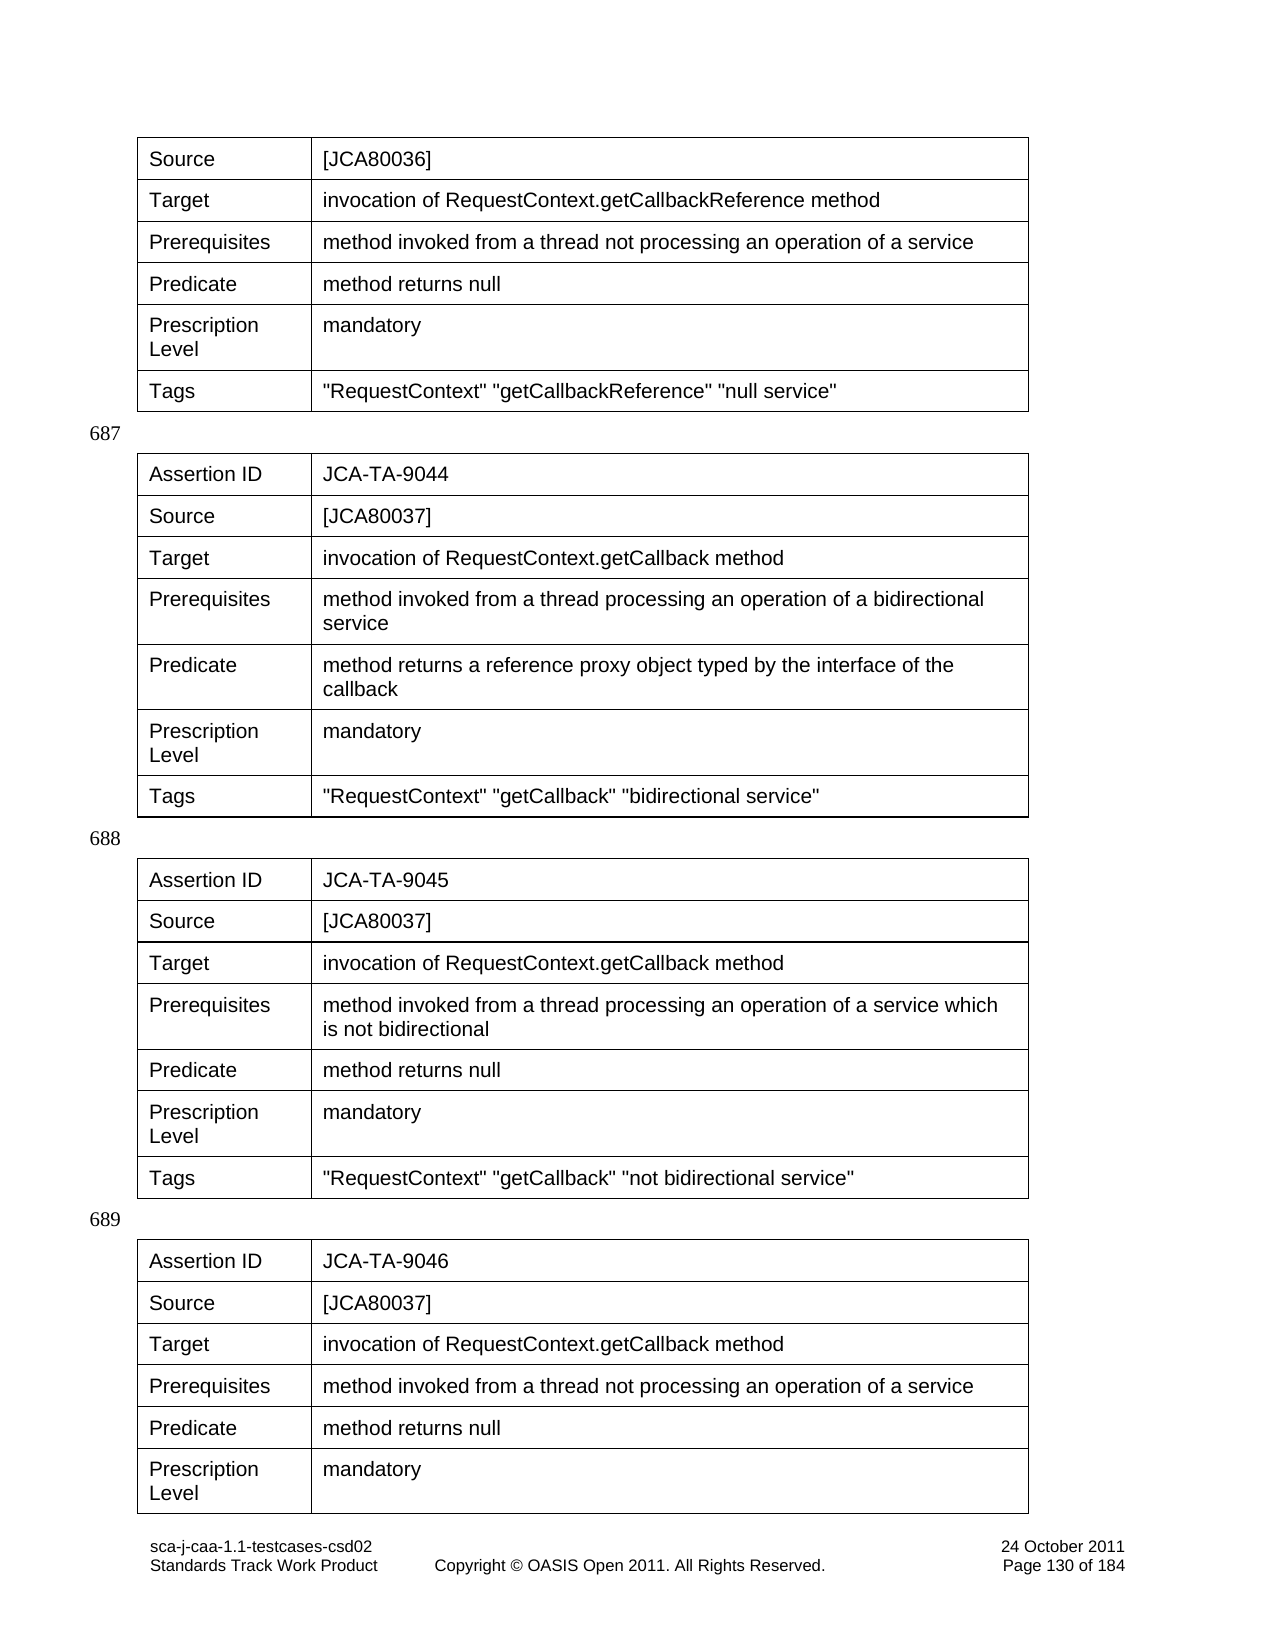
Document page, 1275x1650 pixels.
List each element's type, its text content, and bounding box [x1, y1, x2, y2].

table_cell "RequestContext" "getCallback" "bidirectional service" [312, 776, 1028, 816]
table_cell Source [138, 496, 311, 536]
table_cell mandatory [312, 305, 1028, 369]
table_cell invocation of RequestContext.getCallback method [312, 537, 1028, 578]
table_cell Prerequisites [138, 222, 311, 262]
table_cell Target [138, 1324, 311, 1364]
table_cell invocation of RequestContext.getCallback method [312, 943, 1028, 983]
table_cell method returns null [312, 1407, 1028, 1448]
table_cell Predicate [138, 645, 311, 709]
table_cell method returns null [312, 263, 1028, 304]
table_cell Target [138, 537, 311, 578]
table_cell mandatory [312, 710, 1028, 775]
table_cell method invoked from a thread not processing an operation of a service [312, 222, 1028, 262]
table_cell Source [138, 1282, 311, 1323]
table_cell mandatory [312, 1091, 1028, 1156]
table_header Assertion ID [138, 1240, 311, 1281]
table_cell [JCA80037] [312, 901, 1028, 941]
table_cell [JCA80036] [312, 138, 1028, 179]
table_cell method invoked from a thread processing an operation of a service which is not bidirectional [312, 984, 1028, 1049]
table_cell Tags [138, 371, 311, 411]
table_cell Prescription Level [138, 710, 311, 775]
table_cell method invoked from a thread not processing an operation of a service [312, 1365, 1028, 1406]
table_cell Target [138, 943, 311, 983]
table_cell Prescription Level [138, 305, 311, 369]
table_cell Predicate [138, 1050, 311, 1090]
table_cell "RequestContext" "getCallback" "not bidirectional service" [312, 1157, 1028, 1198]
table_cell [JCA80037] [312, 1282, 1028, 1323]
table_cell invocation of RequestContext.getCallbackReference method [312, 180, 1028, 221]
table_header Assertion ID [138, 454, 311, 494]
table_cell method returns null [312, 1050, 1028, 1090]
table_cell Predicate [138, 263, 311, 304]
table_cell Prescription Level [138, 1091, 311, 1156]
table_cell invocation of RequestContext.getCallback method [312, 1324, 1028, 1364]
table_cell Prerequisites [138, 984, 311, 1049]
table_cell Predicate [138, 1407, 311, 1448]
table_cell Prerequisites [138, 579, 311, 643]
table_cell Source [138, 901, 311, 941]
table_header JCA-TA-9046 [312, 1240, 1028, 1281]
table_cell [JCA80037] [312, 496, 1028, 536]
table_header Assertion ID [138, 859, 311, 900]
table_header JCA-TA-9044 [312, 454, 1028, 494]
table_cell Tags [138, 1157, 311, 1198]
table_cell "RequestContext" "getCallbackReference" "null service" [312, 371, 1028, 411]
table_header JCA-TA-9045 [312, 859, 1028, 900]
table_cell method returns a reference proxy object typed by the interface of the callback [312, 645, 1028, 709]
table_cell Tags [138, 776, 311, 816]
table_cell Prescription Level [138, 1449, 311, 1513]
table_cell Prerequisites [138, 1365, 311, 1406]
table_cell Target [138, 180, 311, 221]
table_cell method invoked from a thread processing an operation of a bidirectional service [312, 579, 1028, 643]
table_cell mandatory [312, 1449, 1028, 1513]
table_cell Source [138, 138, 311, 179]
